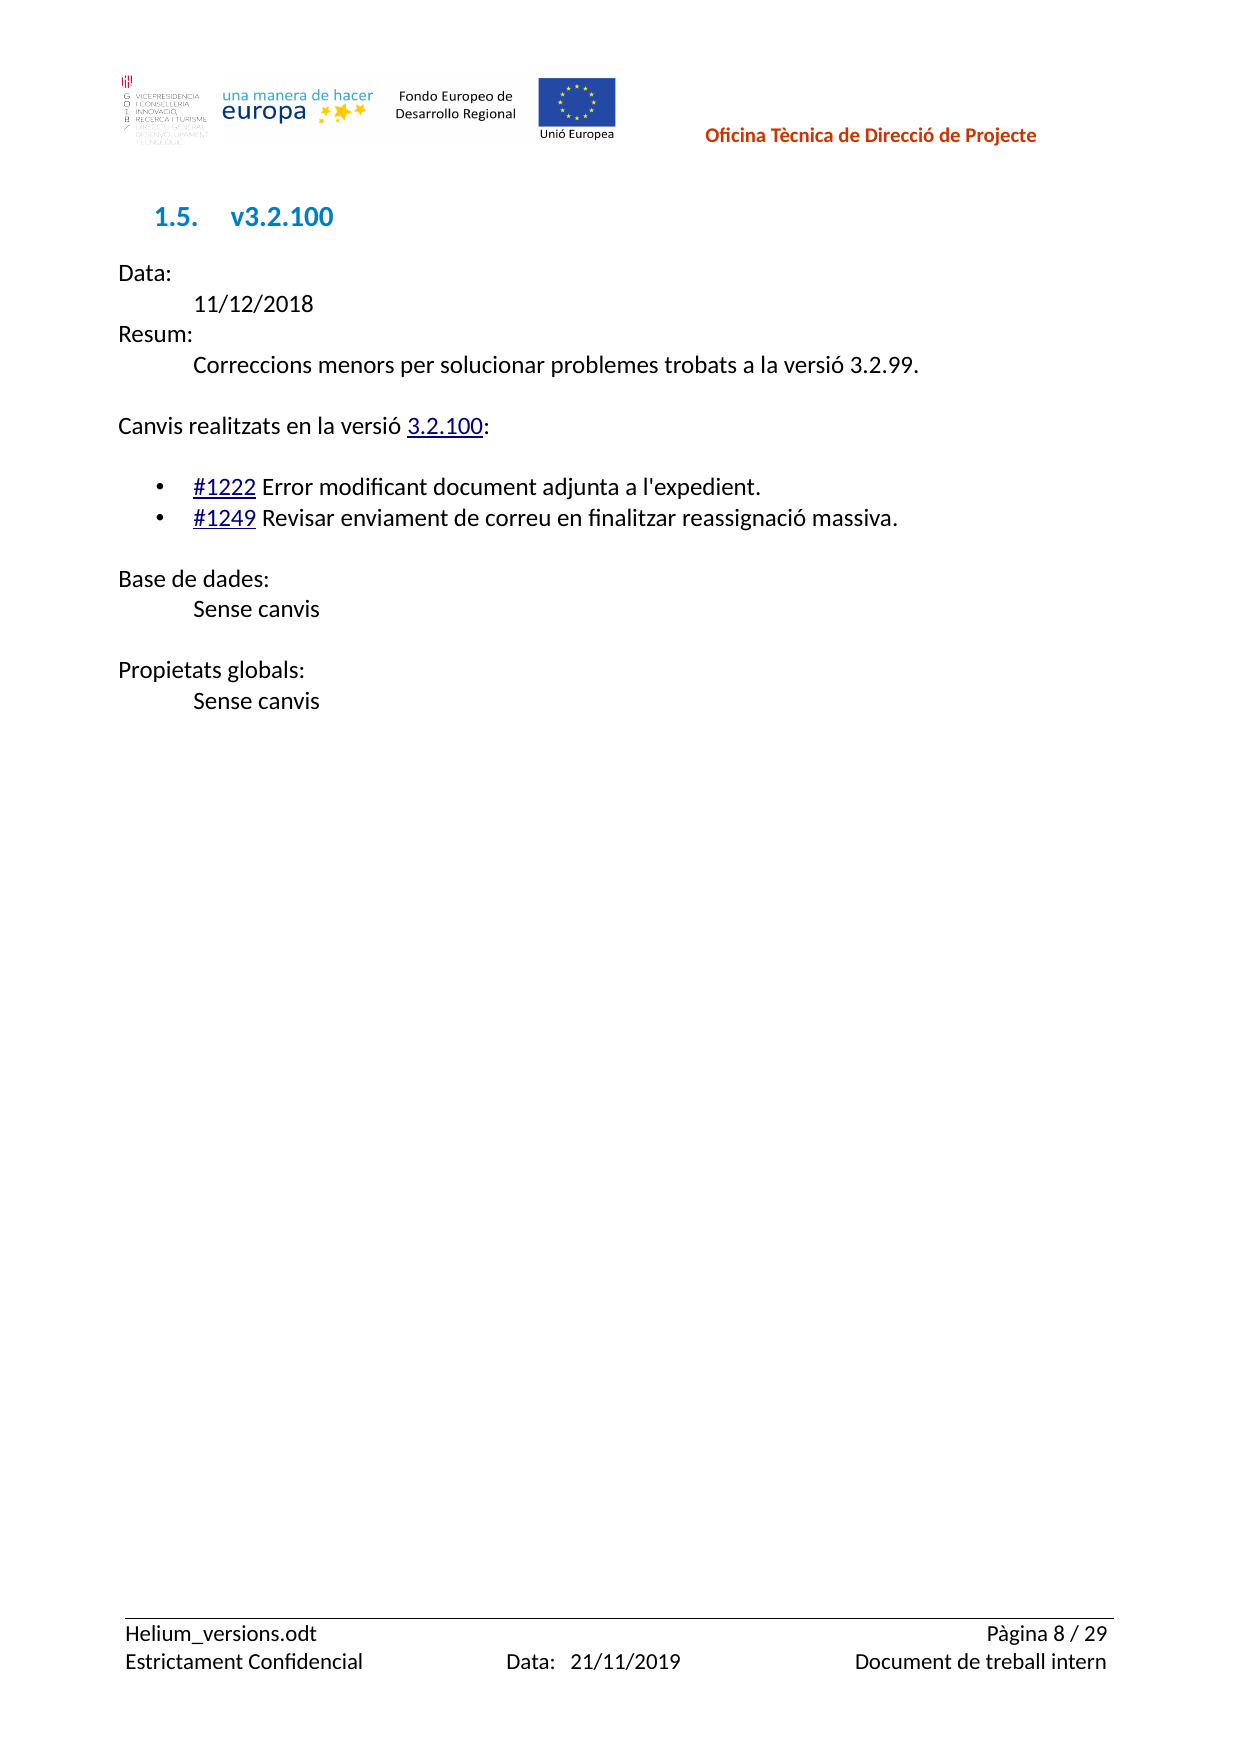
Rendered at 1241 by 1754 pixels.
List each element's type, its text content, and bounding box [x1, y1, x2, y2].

text Base de dades: [118, 563, 1122, 593]
subtitle v3.2.100 [153, 198, 1122, 234]
picture [118, 73, 213, 147]
text Propietats globals: [118, 654, 1122, 685]
text Correccions menors per solucionar problemes trobats a la versió 3.2.99. [118, 349, 1122, 380]
text Sense canvis [118, 685, 1122, 715]
text Resum: [118, 319, 1122, 349]
text Sense canvis [118, 593, 1122, 624]
picture [219, 73, 621, 147]
list #1222 Error modificant document adjunta a l'expedient. [156, 471, 1122, 502]
text Canvis realitzats en la versió 3.2.100: [118, 410, 1122, 441]
text Data: [118, 258, 1122, 288]
list #1249 Revisar enviament de correu en finalitzar reassignació massiva. [156, 502, 1122, 532]
text 11/12/2018 [118, 288, 1122, 319]
